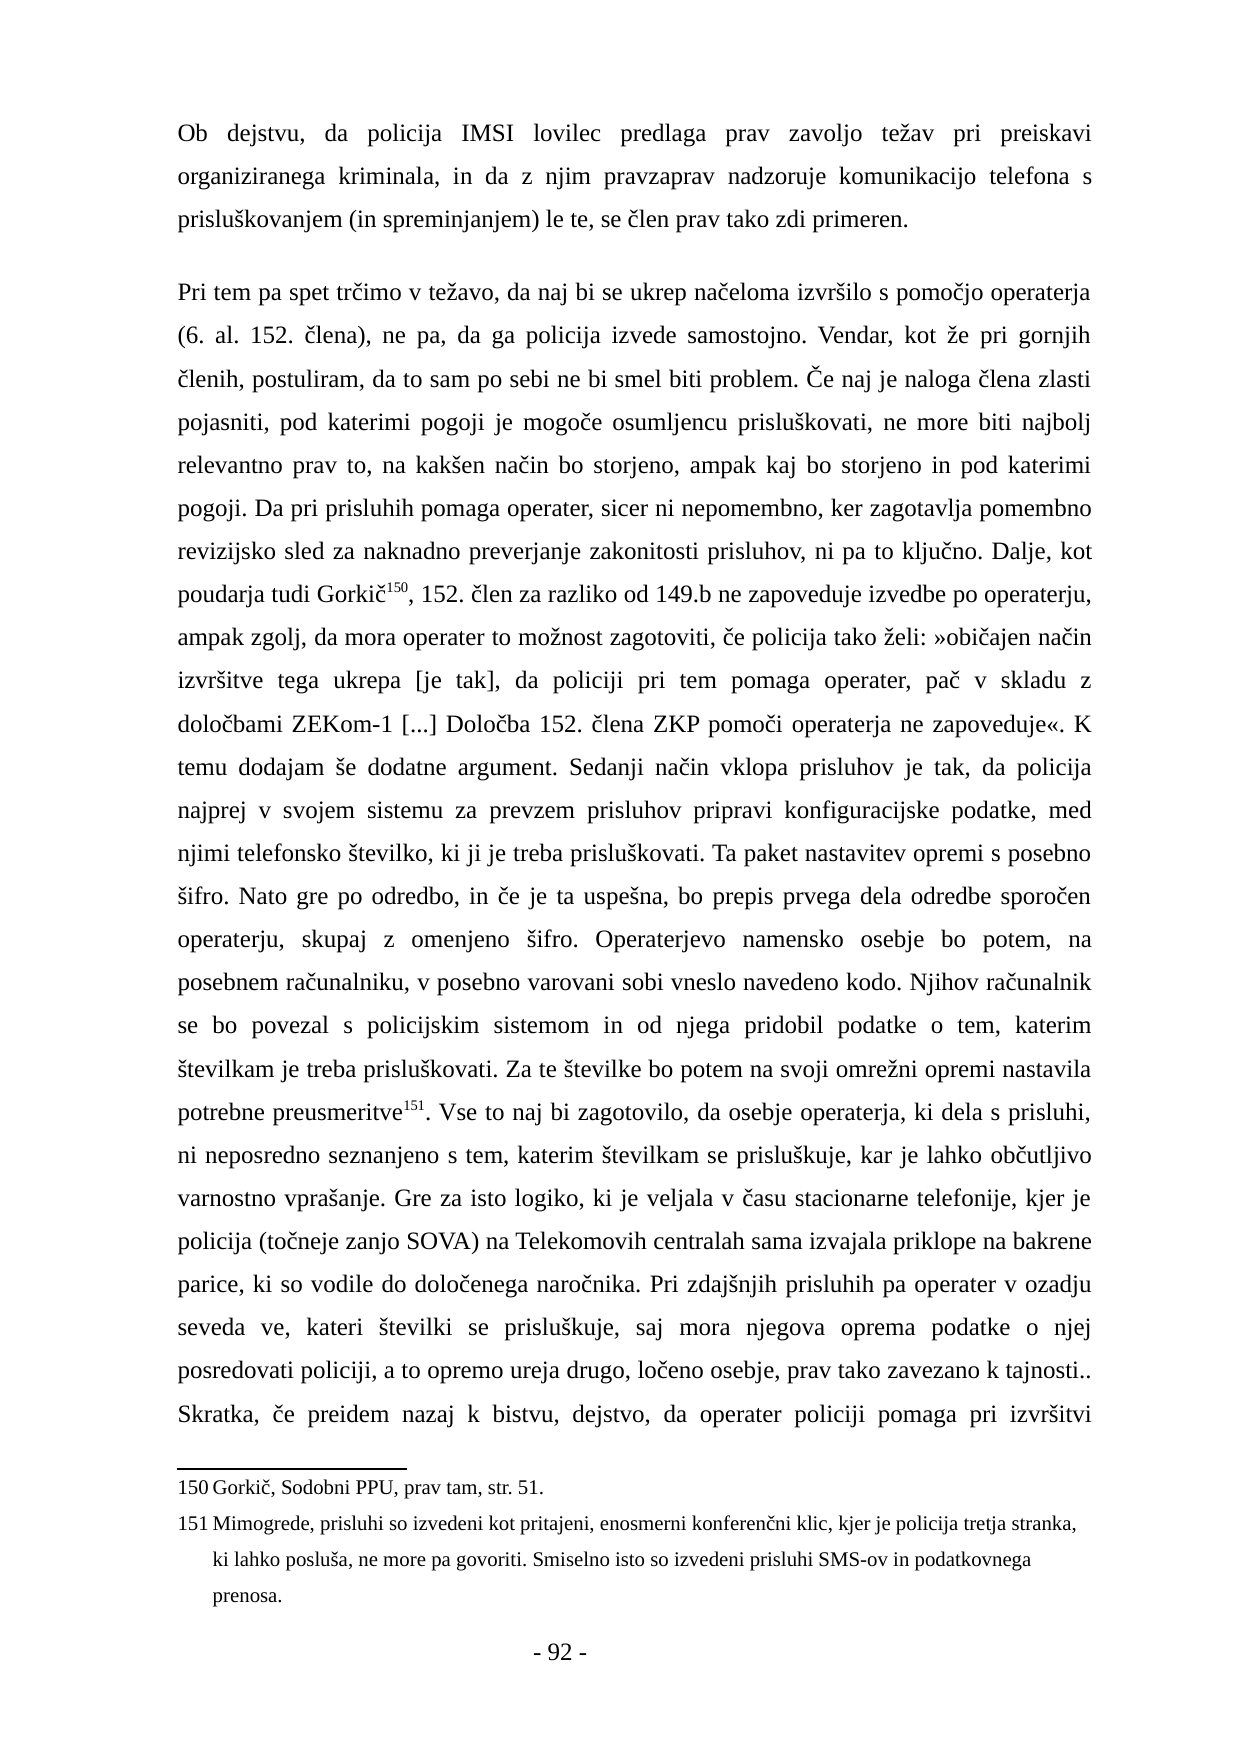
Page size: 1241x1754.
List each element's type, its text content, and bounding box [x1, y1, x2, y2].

text Ob dejstvu, da policija IMSI lovilec predlaga prav zavoljo težav pri preiskavi organiziranega kriminala, in da z njim pravzaprav nadzoruje komunikacijo telefona s prisluškovanjem (in spreminjanjem) le te, se člen prav tako zdi primeren. [177, 118, 1093, 233]
text Gorkič, Sodobni PPU, prav tam, str. 51. [177, 1475, 1093, 1499]
text Mimogrede, prisluhi so izvedeni kot pritajeni, enosmerni konferenčni klic, kjer je policija tretja stranka, ki lahko posluša, ne more pa govoriti. Smiselno isto so izvedeni prisluhi SMS-ov in podatkovnega prenosa. [177, 1511, 1093, 1607]
text Pri tem pa spet trčimo v težavo, da naj bi se ukrep načeloma izvršilo s pomočjo operaterja (6. al. 152. člena), ne pa, da ga policija izvede samostojno. Vendar, kot že pri gornjih členih, postuliram, da to sam po sebi ne bi smel biti problem. Če naj je naloga člena zlasti pojasniti, pod katerimi pogoji je mogoče osumljencu prisluškovati, ne more biti najbolj relevantno prav to, na kakšen način bo storjeno, ampak kaj bo storjeno in pod katerimi pogoji. Da pri prisluhih pomaga operater, sicer ni nepomembno, ker zagotavlja pomembno revizijsko sled za naknadno preverjanje zakonitosti prisluhov, ni pa to ključno. Dalje, kot poudarja tudi Gorkič, 152. člen za razliko od 149.b ne zapoveduje izvedbe po operaterju, ampak zgolj, da mora operater to možnost zagotoviti, če policija tako želi: »običajen način izvršitve tega ukrepa [je tak], da policiji pri tem pomaga operater, pač v skladu z določbami ZEKom-1 [...] Določba 152. člena ZKP pomoči operaterja ne zapoveduje«. K temu dodajam še dodatne argument. Sedanji način vklopa prisluhov je tak, da policija najprej v svojem sistemu za prevzem prisluhov pripravi konfiguracijske podatke, med njimi telefonsko številko, ki ji je treba prisluškovati. Ta paket nastavitev opremi s posebno šifro. Nato gre po odredbo, in če je ta uspešna, bo prepis prvega dela odredbe sporočen operaterju, skupaj z omenjeno šifro. Operaterjevo namensko osebje bo potem, na posebnem računalniku, v posebno varovani sobi vneslo navedeno kodo. Njihov računalnik se bo povezal s policijskim sistemom in od njega pridobil podatke o tem, katerim številkam je treba prisluškovati. Za te številke bo potem na svoji omrežni opremi nastavila potrebne preusmeritve. Vse to naj bi zagotovilo, da osebje operaterja, ki dela s prisluhi, ni neposredno seznanjeno s tem, katerim številkam se prisluškuje, kar je lahko občutljivo varnostno vprašanje. Gre za isto logiko, ki je veljala v času stacionarne telefonije, kjer je policija (točneje zanjo SOVA) na Telekomovih centralah sama izvajala priklope na bakrene parice, ki so vodile do določenega naročnika. Pri zdajšnjih prisluhih pa operater v ozadju seveda ve, kateri številki se prisluškuje, saj mora njegova oprema podatke o njej posredovati policiji, a to opremo ureja drugo, ločeno osebje, prav tako zavezano k tajnosti.. Skratka, če preidem nazaj k bistvu, dejstvo, da operater policiji pomaga pri izvršitvi [177, 277, 1093, 1427]
